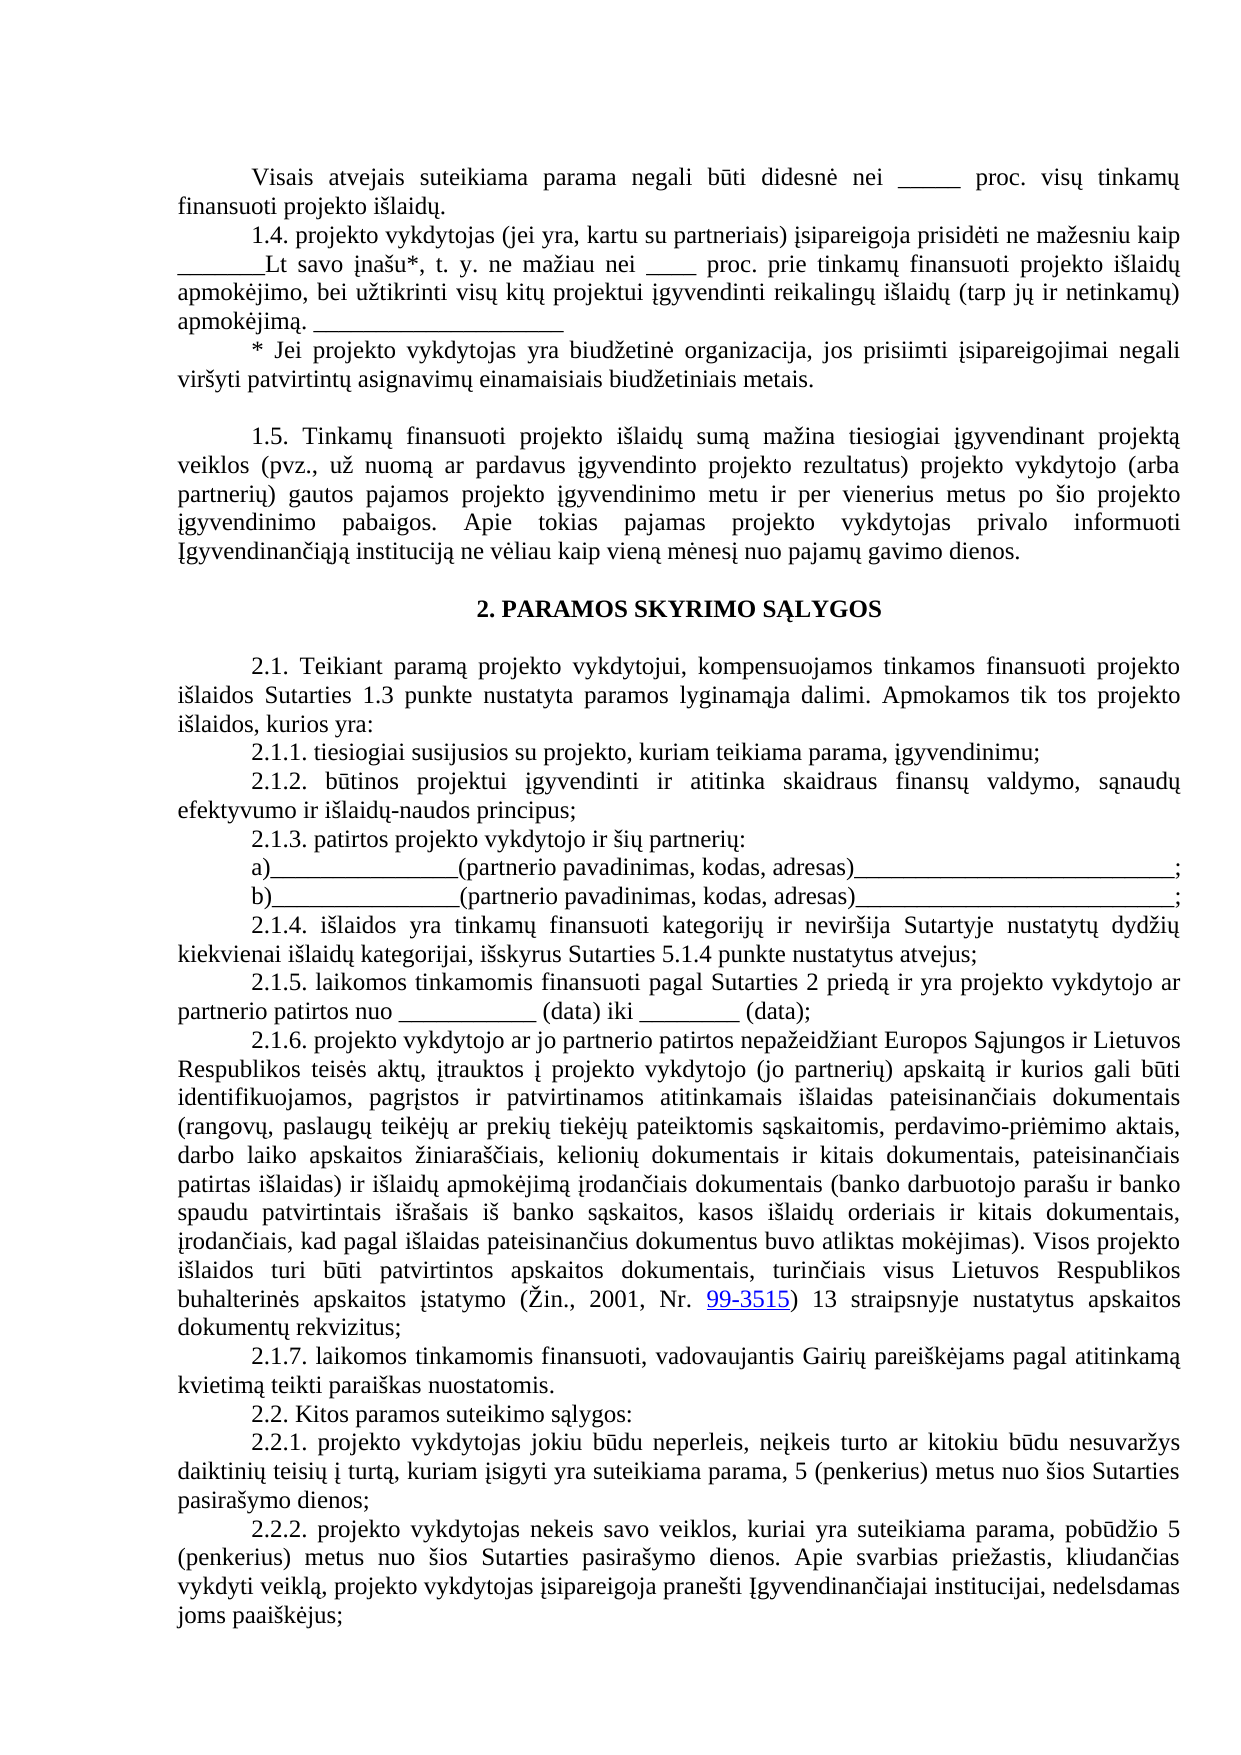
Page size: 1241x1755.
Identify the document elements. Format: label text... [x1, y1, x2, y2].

text 2.2.1. projekto vykdytojas jokiu būdu neperleis, neįkeis turto ar kitokiu būdu nesuvaržys daiktinių teisių į turtą, kuriam įsigyti yra suteikiama parama, 5 (penkerius) metus nuo šios Sutarties pasirašymo dienos; [177, 1427, 1181, 1514]
text * Jei projekto vykdytojas yra biudžetinė organizacija, jos prisiimti įsipareigojimai negali viršyti patvirtintų asignavimų einamaisiais biudžetiniais metais. [177, 335, 1181, 392]
text 1.4. projekto vykdytojas (jei yra, kartu su partneriais) įsipareigoja prisidėti ne mažesniu kaip _______Lt savo įnašu*, t. y. ne mažiau nei ____ proc. prie tinkamų finansuoti projekto išlaidų apmokėjimo, bei užtikrinti visų kitų projektui įgyvendinti reikalingų išlaidų (tarp jų ir netinkamų) apmokėjimą. ____________________ [177, 220, 1181, 335]
text 2.1.3. patirtos projekto vykdytojo ir šių partnerių: [177, 824, 1181, 852]
text 2.2.2. projekto vykdytojas nekeis savo veiklos, kuriai yra suteikiama parama, pobūdžio 5 (penkerius) metus nuo šios Sutarties pasirašymo dienos. Apie svarbias priežastis, kliudančias vykdyti veiklą, projekto vykdytojas įsipareigoja pranešti Įgyvendinančiajai institucijai, nedelsdamas joms paaiškėjus; [177, 1514, 1181, 1629]
text 2.1.6. projekto vykdytojo ar jo partnerio patirtos nepažeidžiant Europos Sąjungos ir Lietuvos Respublikos teisės aktų, įtrauktos į projekto vykdytojo (jo partnerių) apskaitą ir kurios gali būti identifikuojamos, pagrįstos ir patvirtinamos atitinkamais išlaidas pateisinančiais dokumentais (rangovų, paslaugų teikėjų ar prekių tiekėjų pateiktomis sąskaitomis, perdavimo-priėmimo aktais, darbo laiko apskaitos žiniaraščiais, kelionių dokumentais ir kitais dokumentais, pateisinančiais patirtas išlaidas) ir išlaidų apmokėjimą įrodančiais dokumentais (banko darbuotojo parašu ir banko spaudu patvirtintais išrašais iš banko sąskaitos, kasos išlaidų orderiais ir kitais dokumentais, įrodančiais, kad pagal išlaidas pateisinančius dokumentus buvo atliktas mokėjimas). Visos projekto išlaidos turi būti patvirtintos apskaitos dokumentais, turinčiais visus Lietuvos Respublikos buhalterinės apskaitos įstatymo (Žin., 2001, Nr. 99-3515) 13 straipsnyje nustatytus apskaitos dokumentų rekvizitus; [177, 1025, 1181, 1341]
text b)_______________(partnerio pavadinimas, kodas, adresas) ; [177, 881, 1181, 910]
text 2.2. Kitos paramos suteikimo sąlygos: [177, 1399, 1181, 1427]
text 2.1.5. laikomos tinkamomis finansuoti pagal Sutarties 2 priedą ir yra projekto vykdytojo ar partnerio patirtos nuo ___________ (data) iki ________ (data); [177, 967, 1181, 1025]
text 2.1.7. laikomos tinkamomis finansuoti, vadovaujantis Gairių pareiškėjams pagal atitinkamą kvietimą teikti paraiškas nuostatomis. [177, 1341, 1181, 1399]
text 2.1.4. išlaidos yra tinkamų finansuoti kategorijų ir neviršija Sutartyje nustatytų dydžių kiekvienai išlaidų kategorijai, išskyrus Sutarties 5.1.4 punkte nustatytus atvejus; [177, 910, 1181, 967]
text Visais atvejais suteikiama parama negali būti didesnė nei _____ proc. visų tinkamų finansuoti projekto išlaidų. [177, 162, 1181, 220]
text 2.1.2. būtinos projektui įgyvendinti ir atitinka skaidraus finansų valdymo, sąnaudų efektyvumo ir išlaidų-naudos principus; [177, 766, 1181, 824]
text 2. PARAMOS SKYRIMO SĄLYGOS [177, 594, 1181, 622]
text a)_______________(partnerio pavadinimas, kodas, adresas) ; [177, 852, 1181, 881]
text 2.1. Teikiant paramą projekto vykdytojui, kompensuojamos tinkamos finansuoti projekto išlaidos Sutarties 1.3 punkte nustatyta paramos lyginamąja dalimi. Apmokamos tik tos projekto išlaidos, kurios yra: [177, 651, 1181, 737]
text 1.5. Tinkamų finansuoti projekto išlaidų sumą mažina tiesiogiai įgyvendinant projektą veiklos (pvz., už nuomą ar pardavus įgyvendinto projekto rezultatus) projekto vykdytojo (arba partnerių) gautos pajamos projekto įgyvendinimo metu ir per vienerius metus po šio projekto įgyvendinimo pabaigos. Apie tokias pajamas projekto vykdytojas privalo informuoti Įgyvendinančiąją instituciją ne vėliau kaip vieną mėnesį nuo pajamų gavimo dienos. [177, 421, 1181, 565]
text 2.1.1. tiesiogiai susijusios su projekto, kuriam teikiama parama, įgyvendinimu; [177, 737, 1181, 766]
